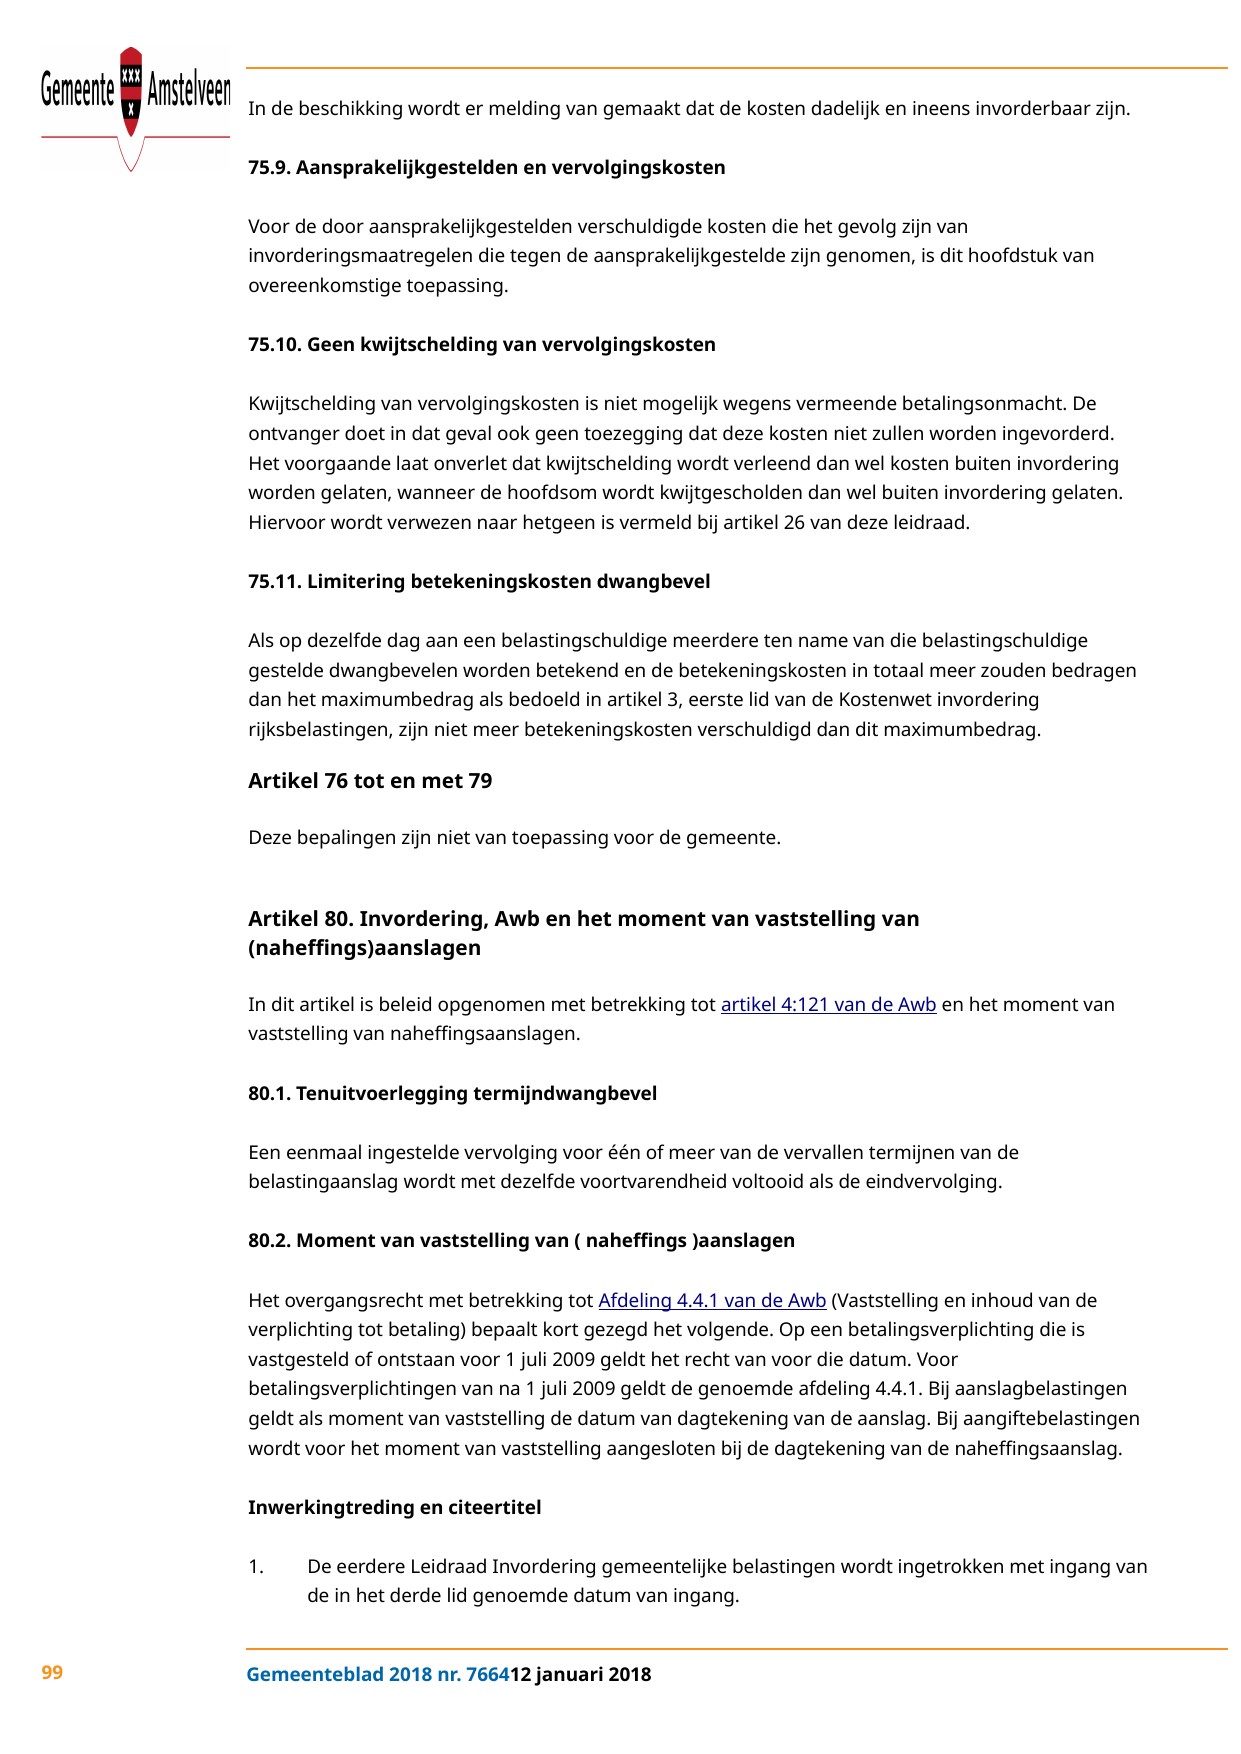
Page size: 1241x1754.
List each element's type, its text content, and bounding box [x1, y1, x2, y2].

text Het voorgaande laat onverlet dat kwijtschelding wordt verleend dan wel kosten buiten invordering worden gelaten, wanneer de hoofdsom wordt kwijtgescholden dan wel buiten invordering gelaten. Hiervoor wordt verwezen naar hetgeen is vermeld bij artikel 26 van deze leidraad. [248, 450, 1152, 535]
text Voor de door aansprakelijkgestelden verschuldigde kosten die het gevolg zijn van invorderingsmaatregelen die tegen de aansprakelijkgestelde zijn genomen, is dit hoofdstuk van overeenkomstige toepassing. [248, 213, 1152, 298]
text Artikel 76 tot en met 79 [248, 766, 1152, 795]
text Een eenmaal ingestelde vervolging voor één of meer van de vervallen termijnen van de belastingaanslag wordt met dezelfde voortvarendheid voltooid als de eindvervolging. [248, 1139, 1152, 1194]
text Deze bepalingen zijn niet van toepassing voor de gemeente. [248, 824, 1152, 850]
text Kwijtschelding van vervolgingskosten is niet mogelijk wegens vermeende betalingsonmacht. De ontvanger doet in dat geval ook geen toezegging dat deze kosten niet zullen worden ingevorderd. [248, 391, 1152, 446]
text In dit artikel is beleid opgenomen met betrekking tot artikel 4:121 van de Awb en het moment van vaststelling van naheffingsaanslagen. [248, 991, 1152, 1046]
text 75.9. Aansprakelijkgestelden en vervolgingskosten [248, 154, 1152, 180]
text 75.10. Geen kwijtschelding van vervolgingskosten [248, 331, 1152, 357]
text 80.1. Tenuitvoerlegging termijndwangbevel [248, 1080, 1152, 1105]
text 80.2. Moment van vaststelling van ( naheffings )aanslagen [248, 1228, 1152, 1253]
text Artikel 80. Invordering, Awb en het moment van vaststelling van (naheffings)aanslagen [248, 904, 1152, 961]
text In de beschikking wordt er melding van gemaakt dat de kosten dadelijk en ineens invorderbaar zijn. [248, 95, 1152, 121]
picture [41, 47, 231, 172]
text Inwerkingtreding en citeertitel [248, 1494, 1152, 1519]
text Als op dezelfde dag aan een belastingschuldige meerdere ten name van die belastingschuldige gestelde dwangbevelen worden betekend en de betekeningskosten in totaal meer zouden bedragen dan het maximumbedrag als bedoeld in artikel 3, eerste lid van de Kostenwet invordering rijksbelastingen, zijn niet meer betekeningskosten verschuldigd dan dit maximumbedrag. [248, 627, 1152, 742]
text 75.11. Limitering betekeningskosten dwangbevel [248, 568, 1152, 594]
text Het overgangsrecht met betrekking tot Afdeling 4.4.1 van de Awb (Vaststelling en inhoud van de verplichting tot betaling) bepaalt kort gezegd het volgende. Op een betalingsverplichting die is vastgesteld of ontstaan voor 1 juli 2009 geldt het recht van voor die datum. Voor betalingsverplichtingen van na 1 juli 2009 geldt de genoemde afdeling 4.4.1. Bij aanslagbelastingen geldt als moment van vaststelling de datum van dagtekening van de aanslag. Bij aangiftebelastingen wordt voor het moment van vaststelling aangesloten bij de dagtekening van de naheffingsaanslag. [248, 1287, 1152, 1460]
list De eerdere Leidraad Invordering gemeentelijke belastingen wordt ingetrokken met ingang van de in het derde lid genoemde datum van ingang. [248, 1553, 1152, 1608]
